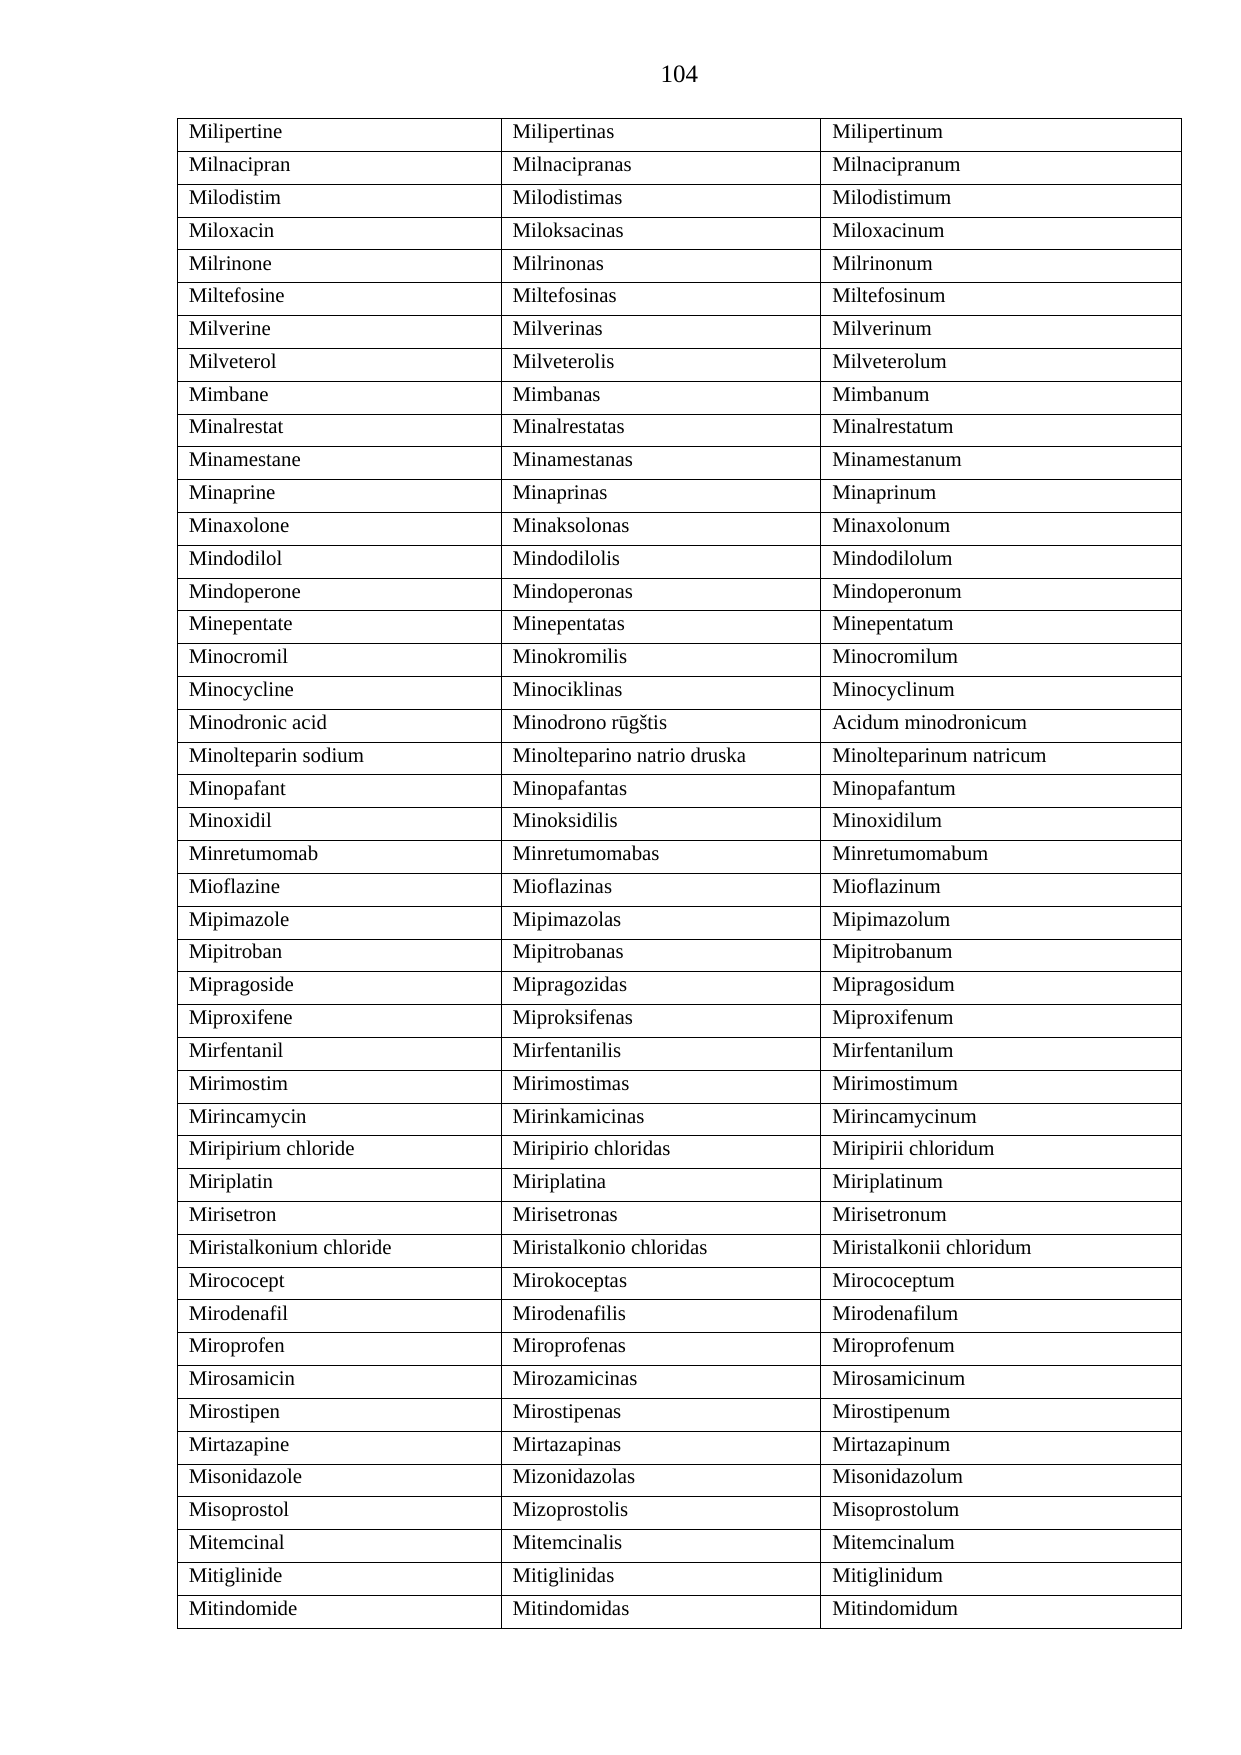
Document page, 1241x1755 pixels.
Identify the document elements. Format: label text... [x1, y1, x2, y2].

table_cell Mitindomidas [502, 1596, 820, 1627]
table_cell Mioflazinas [502, 874, 820, 906]
table_cell Minepentate [178, 611, 501, 643]
table_cell Mirimostim [178, 1071, 501, 1102]
table_cell Minopafant [178, 775, 501, 807]
table_cell Mindoperonum [821, 579, 1181, 610]
table_cell Milipertinum [821, 119, 1181, 151]
table_cell Mitindomidum [821, 1596, 1181, 1627]
table_cell Minretumomabas [502, 841, 820, 873]
table_cell Minepentatas [502, 611, 820, 643]
table_cell Miroprofenum [821, 1333, 1181, 1365]
table_cell Mitiglinidum [821, 1563, 1181, 1595]
table_cell Mioflazine [178, 874, 501, 906]
table_cell Mimbanum [821, 382, 1181, 413]
table_cell Milipertinas [502, 119, 820, 151]
table_cell Mipragozidas [502, 972, 820, 1004]
table_cell Mipimazole [178, 907, 501, 938]
table_cell Mirisetronum [821, 1202, 1181, 1234]
table_cell Minamestanum [821, 447, 1181, 479]
table_cell Mirisetronas [502, 1202, 820, 1234]
table_cell Misoprostol [178, 1497, 501, 1529]
table_cell Mipimazolas [502, 907, 820, 938]
table_cell Mirococeptum [821, 1268, 1181, 1299]
table_cell Minolteparino natrio druska [502, 743, 820, 774]
table_cell Mirfentanilis [502, 1038, 820, 1070]
table_cell Minaprinas [502, 480, 820, 512]
table_cell Miroprofen [178, 1333, 501, 1365]
table_cell Mirimostimum [821, 1071, 1181, 1102]
table_cell Mipitroban [178, 940, 501, 971]
table_cell Minalrestat [178, 415, 501, 446]
table_cell Misonidazolum [821, 1465, 1181, 1496]
table_cell Milodistimum [821, 185, 1181, 217]
table_cell Minalrestatas [502, 415, 820, 446]
table_cell Miriplatina [502, 1169, 820, 1201]
table_cell Minolteparin sodium [178, 743, 501, 774]
table_cell Minretumomabum [821, 841, 1181, 873]
table_cell Minaprinum [821, 480, 1181, 512]
table_cell Minopafantas [502, 775, 820, 807]
table_cell Misoprostolum [821, 1497, 1181, 1529]
table_cell Mitiglinide [178, 1563, 501, 1595]
table_cell Mirinkamicinas [502, 1104, 820, 1135]
table_cell Mirfentanilum [821, 1038, 1181, 1070]
table_cell Minoxidilum [821, 808, 1181, 840]
table_cell Minocycline [178, 677, 501, 709]
table_cell Mipragoside [178, 972, 501, 1004]
table_cell Miristalkonio chloridas [502, 1235, 820, 1267]
table_cell Milnacipranum [821, 152, 1181, 184]
table_cell Mirtazapinum [821, 1432, 1181, 1463]
table_cell Mirodenafil [178, 1300, 501, 1332]
table_cell Minocromilum [821, 644, 1181, 676]
table_cell Minoxidil [178, 808, 501, 840]
table_cell Mimbane [178, 382, 501, 413]
table_cell Mindodilol [178, 546, 501, 577]
table_cell Milrinonas [502, 250, 820, 282]
table_cell Minoksidilis [502, 808, 820, 840]
table_cell Milveterolis [502, 349, 820, 381]
table_cell Mindodilolum [821, 546, 1181, 577]
table_cell Mirodenafilum [821, 1300, 1181, 1332]
table_cell Miloxacinum [821, 218, 1181, 249]
table_cell Milnacipran [178, 152, 501, 184]
table_cell Minretumomab [178, 841, 501, 873]
table_cell Miripirii chloridum [821, 1136, 1181, 1168]
table_cell Mirtazapinas [502, 1432, 820, 1463]
table_cell Milveterol [178, 349, 501, 381]
table_cell Mirokoceptas [502, 1268, 820, 1299]
table_cell Minaxolone [178, 513, 501, 545]
table_cell Minepentatum [821, 611, 1181, 643]
table_cell Mirodenafilis [502, 1300, 820, 1332]
table_cell Mindoperone [178, 579, 501, 610]
table_cell Miriplatin [178, 1169, 501, 1201]
table_cell Miltefosine [178, 283, 501, 315]
table_cell Miristalkonium chloride [178, 1235, 501, 1267]
table_cell Mirincamycinum [821, 1104, 1181, 1135]
table_cell Miproksifenas [502, 1005, 820, 1037]
table_cell Mipimazolum [821, 907, 1181, 938]
table_cell Minociklinas [502, 677, 820, 709]
table_cell Miproxifenum [821, 1005, 1181, 1037]
table_cell Mindoperonas [502, 579, 820, 610]
table_cell Mirostipenum [821, 1399, 1181, 1431]
table_cell Milodistimas [502, 185, 820, 217]
table_cell Mirosamicin [178, 1366, 501, 1398]
table_cell Mipitrobanum [821, 940, 1181, 971]
table_cell Minalrestatum [821, 415, 1181, 446]
table_cell Mitiglinidas [502, 1563, 820, 1595]
table_cell Minamestane [178, 447, 501, 479]
table_cell Miloxacin [178, 218, 501, 249]
table_cell Milverine [178, 316, 501, 348]
table_cell Mirincamycin [178, 1104, 501, 1135]
table_cell Milipertine [178, 119, 501, 151]
table_cell Minokromilis [502, 644, 820, 676]
table_cell Mirozamicinas [502, 1366, 820, 1398]
table_cell Miripirium chloride [178, 1136, 501, 1168]
table_cell Minaprine [178, 480, 501, 512]
table_cell Milverinum [821, 316, 1181, 348]
table_cell Miltefosinas [502, 283, 820, 315]
table_cell Miproxifene [178, 1005, 501, 1037]
table_cell Milodistim [178, 185, 501, 217]
table_cell Minodrono rūgštis [502, 710, 820, 742]
table_cell Minodronic acid [178, 710, 501, 742]
table_cell Mirostipenas [502, 1399, 820, 1431]
table_cell Mirfentanil [178, 1038, 501, 1070]
table_cell Mitemcinalis [502, 1530, 820, 1562]
table_cell Mirosamicinum [821, 1366, 1181, 1398]
table_cell Milrinonum [821, 250, 1181, 282]
table_cell Acidum minodronicum [821, 710, 1181, 742]
table_cell Mioflazinum [821, 874, 1181, 906]
table_cell Mirimostimas [502, 1071, 820, 1102]
table_cell Mirisetron [178, 1202, 501, 1234]
table_cell Mizoprostolis [502, 1497, 820, 1529]
table_cell Mizonidazolas [502, 1465, 820, 1496]
table_cell Minocromil [178, 644, 501, 676]
table_cell Mindodilolis [502, 546, 820, 577]
table_cell Minolteparinum natricum [821, 743, 1181, 774]
table_cell Minamestanas [502, 447, 820, 479]
table_cell Mimbanas [502, 382, 820, 413]
table_cell Mirococept [178, 1268, 501, 1299]
table_cell Mitemcinalum [821, 1530, 1181, 1562]
table_cell Mitemcinal [178, 1530, 501, 1562]
table_cell Minocyclinum [821, 677, 1181, 709]
table_cell Minaksolonas [502, 513, 820, 545]
table_cell Minaxolonum [821, 513, 1181, 545]
table_cell Milverinas [502, 316, 820, 348]
table_cell Miristalkonii chloridum [821, 1235, 1181, 1267]
table_cell Mirostipen [178, 1399, 501, 1431]
table_cell Milnacipranas [502, 152, 820, 184]
table_cell Mitindomide [178, 1596, 501, 1627]
table_cell Milveterolum [821, 349, 1181, 381]
table_cell Mipitrobanas [502, 940, 820, 971]
table_cell Miriplatinum [821, 1169, 1181, 1201]
table_cell Miroprofenas [502, 1333, 820, 1365]
table_cell Misonidazole [178, 1465, 501, 1496]
table_cell Mirtazapine [178, 1432, 501, 1463]
table_cell Mipragosidum [821, 972, 1181, 1004]
table_cell Miltefosinum [821, 283, 1181, 315]
table_cell Miloksacinas [502, 218, 820, 249]
table_cell Milrinone [178, 250, 501, 282]
table_cell Minopafantum [821, 775, 1181, 807]
table_cell Miripirio chloridas [502, 1136, 820, 1168]
